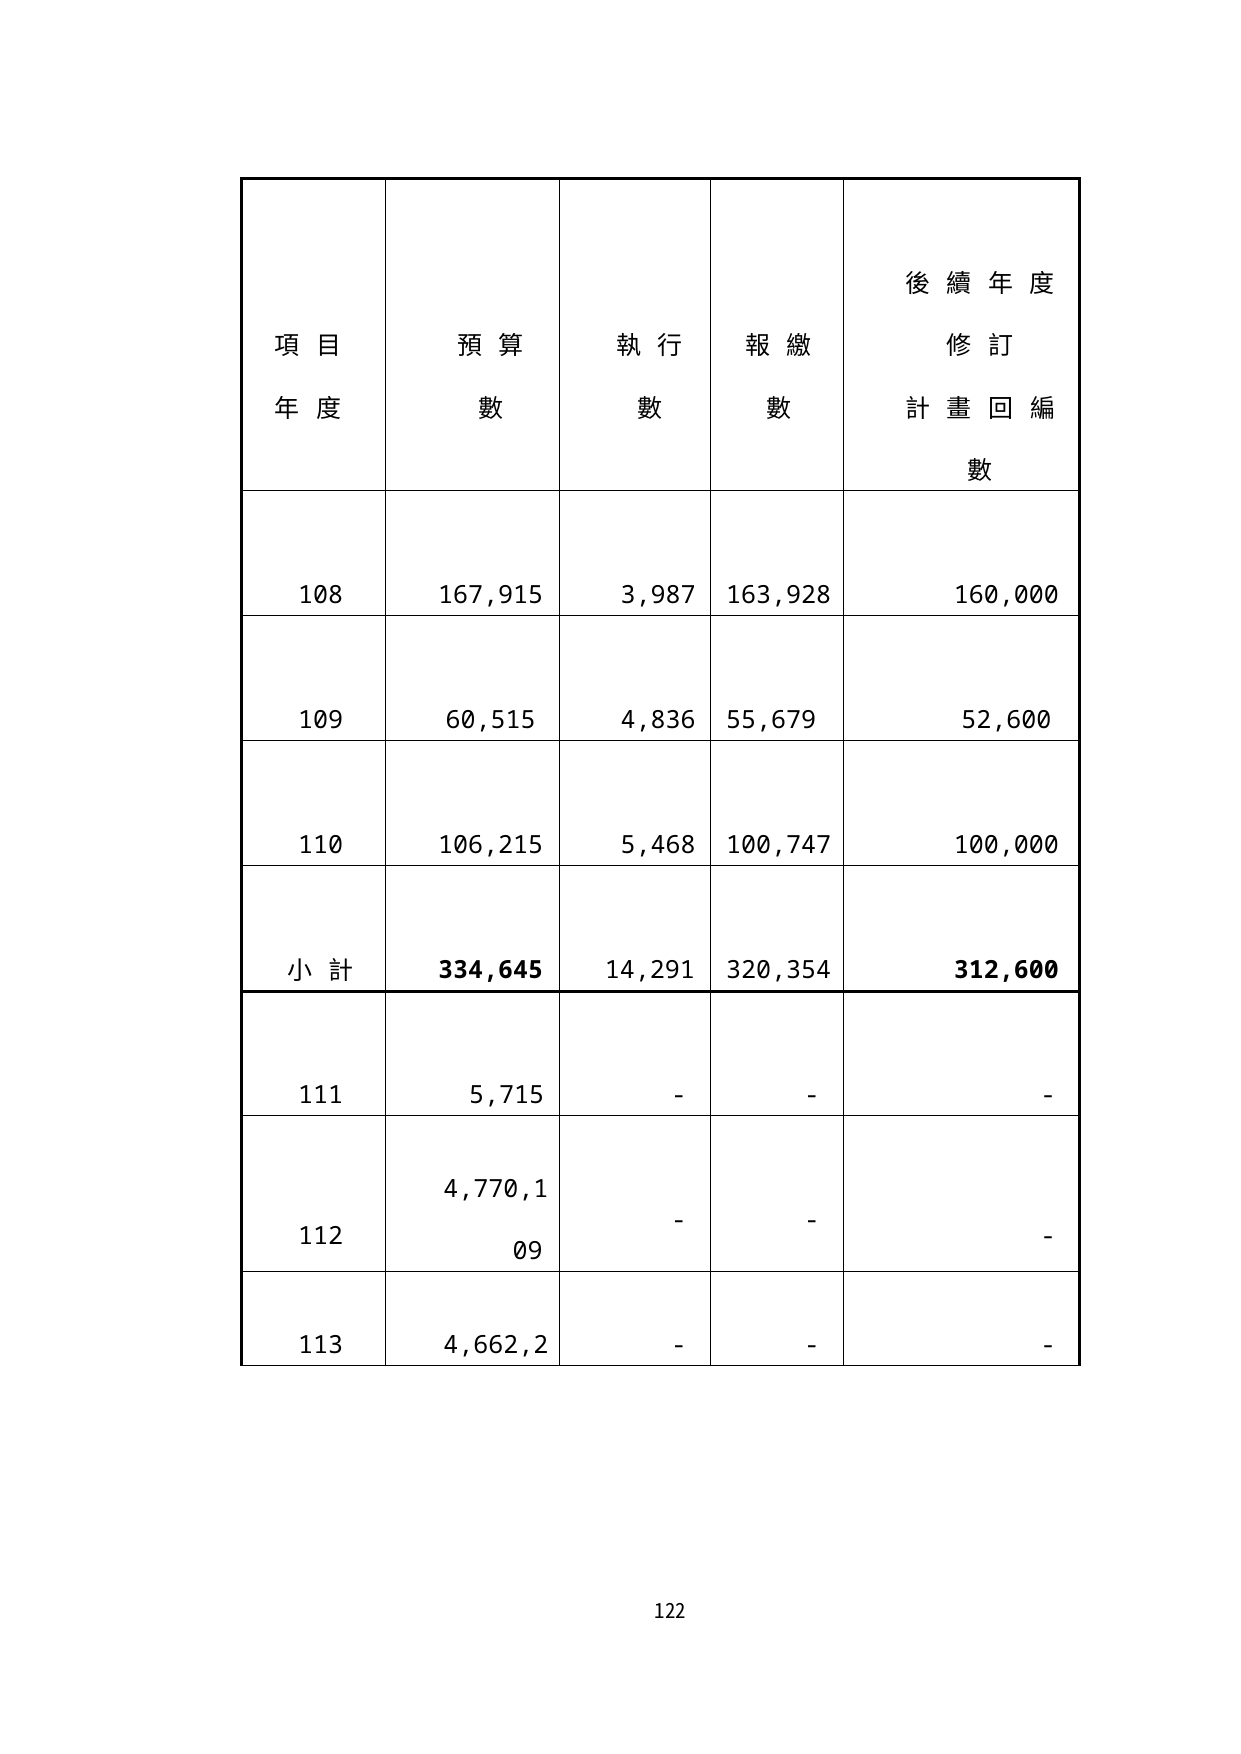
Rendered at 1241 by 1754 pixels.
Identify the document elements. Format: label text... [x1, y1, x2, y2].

table_cell 100,747 [711, 741, 843, 865]
table_cell 312,600 [844, 866, 1078, 990]
table_cell 108 [243, 491, 385, 615]
table_cell - [844, 1272, 1078, 1365]
table_header 執行數 [560, 180, 710, 490]
table_cell 4,836 [560, 616, 710, 740]
table_cell - [844, 1116, 1078, 1271]
table_cell - [560, 1272, 710, 1365]
table_cell - [560, 993, 710, 1115]
table_cell 334,645 [386, 866, 559, 990]
table_header 報繳數 [711, 180, 843, 490]
table_cell 160,000 [844, 491, 1078, 615]
table_cell 14,291 [560, 866, 710, 990]
table_cell 167,915 [386, 491, 559, 615]
table_cell 112 [243, 1116, 385, 1271]
table_cell - [711, 1116, 843, 1271]
table_cell 320,354 [711, 866, 843, 990]
table_cell - [711, 1272, 843, 1365]
table_header 後續年度修訂 計畫回編數 [844, 180, 1078, 490]
table_cell 3,987 [560, 491, 710, 615]
table_cell 60,515 [386, 616, 559, 740]
table_cell 5,468 [560, 741, 710, 865]
table_cell 111 [243, 993, 385, 1115]
table_cell 106,215 [386, 741, 559, 865]
table_cell - [560, 1116, 710, 1271]
table_cell 163,928 [711, 491, 843, 615]
table_cell 5,715 [386, 993, 559, 1115]
table_cell - [844, 993, 1078, 1115]
table_cell 4,662,2 [386, 1272, 559, 1365]
table_cell 113 [243, 1272, 385, 1365]
table_cell 55,679 [711, 616, 843, 740]
table_cell 109 [243, 616, 385, 740]
table_cell 52,600 [844, 616, 1078, 740]
table_cell - [711, 993, 843, 1115]
table_cell 100,000 [844, 741, 1078, 865]
table_cell 小計 [243, 866, 385, 990]
table_header 預算數 [386, 180, 559, 490]
table_header 項目 年度 [243, 180, 385, 490]
table_cell 4,770,109 [386, 1116, 559, 1271]
table_cell 110 [243, 741, 385, 865]
